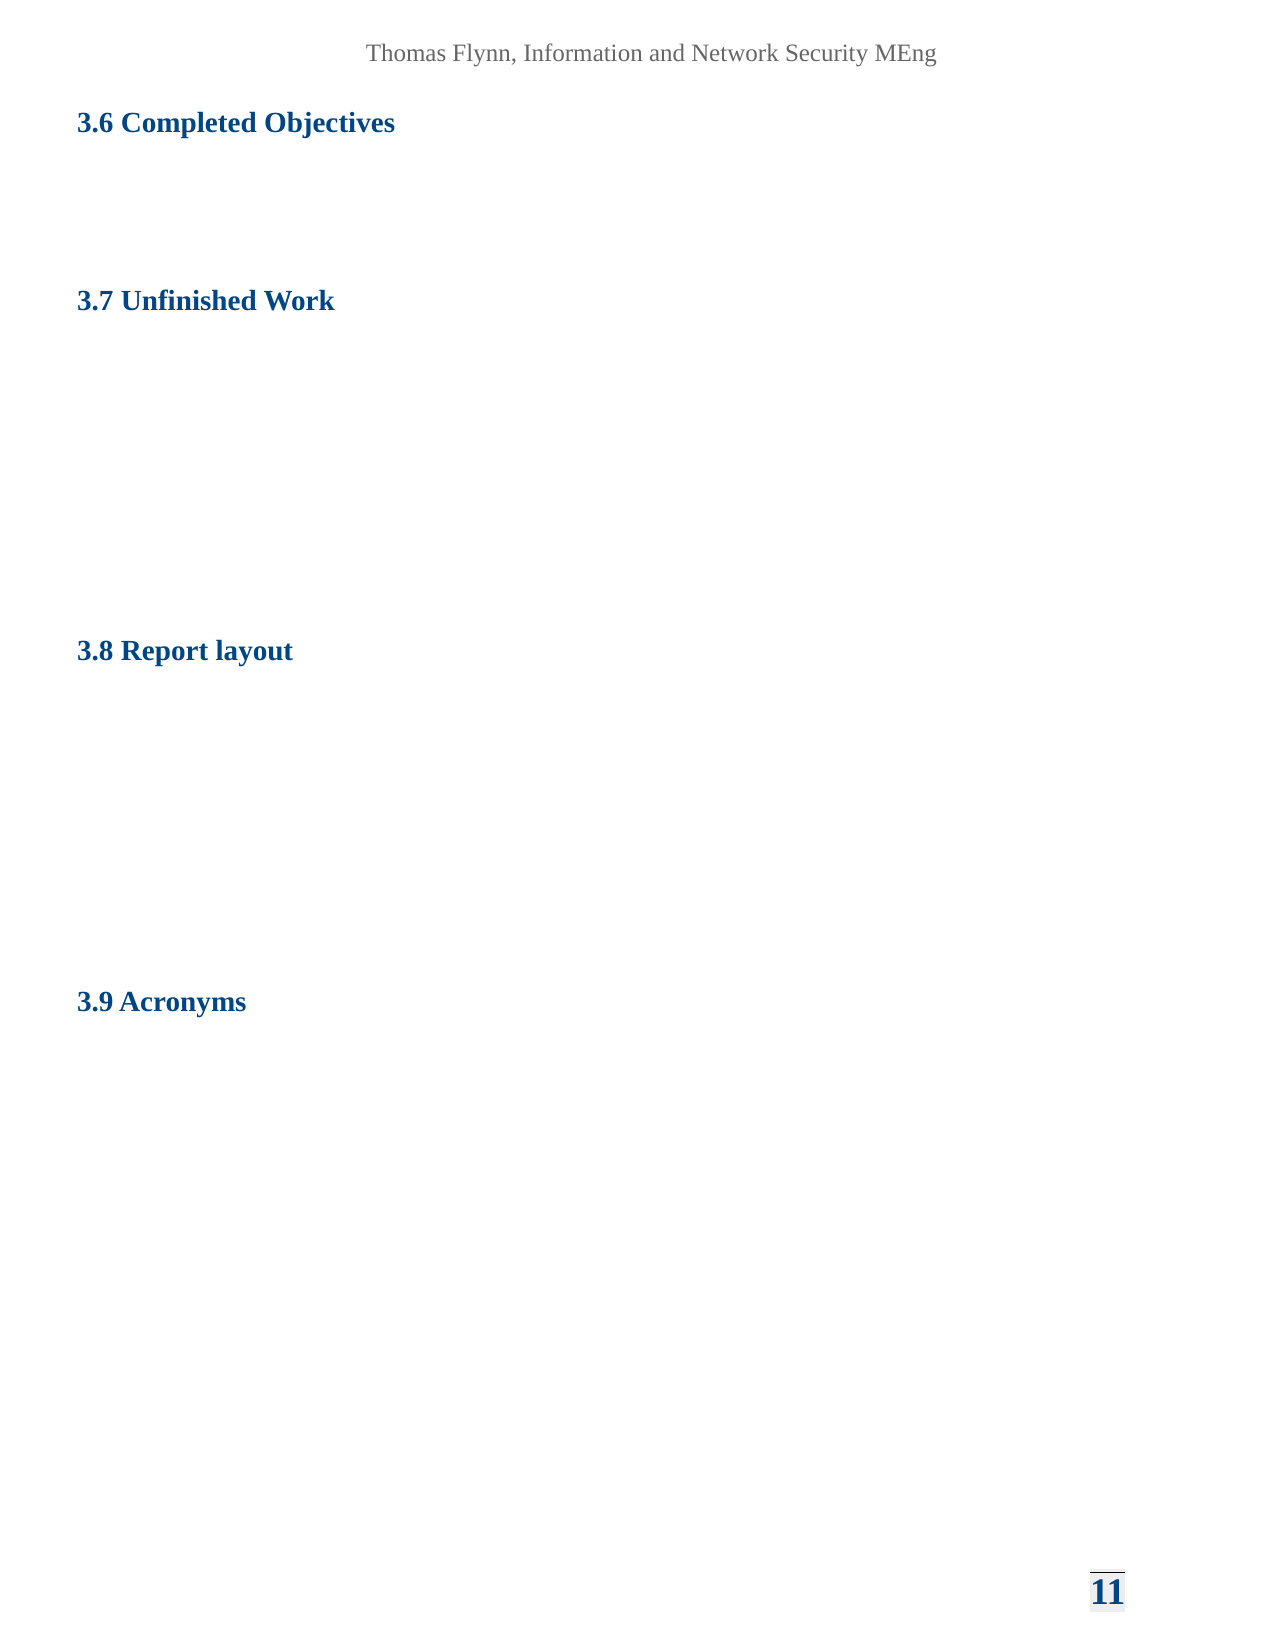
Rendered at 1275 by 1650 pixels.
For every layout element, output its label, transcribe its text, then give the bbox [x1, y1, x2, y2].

subtitle 3.7 Unfinished Work [74, 283, 1125, 316]
subtitle 3.6 Completed Objectives [74, 105, 1125, 138]
subtitle 3.8 Report layout [74, 633, 1125, 667]
subtitle 3.9 Acronyms [74, 984, 1125, 1018]
